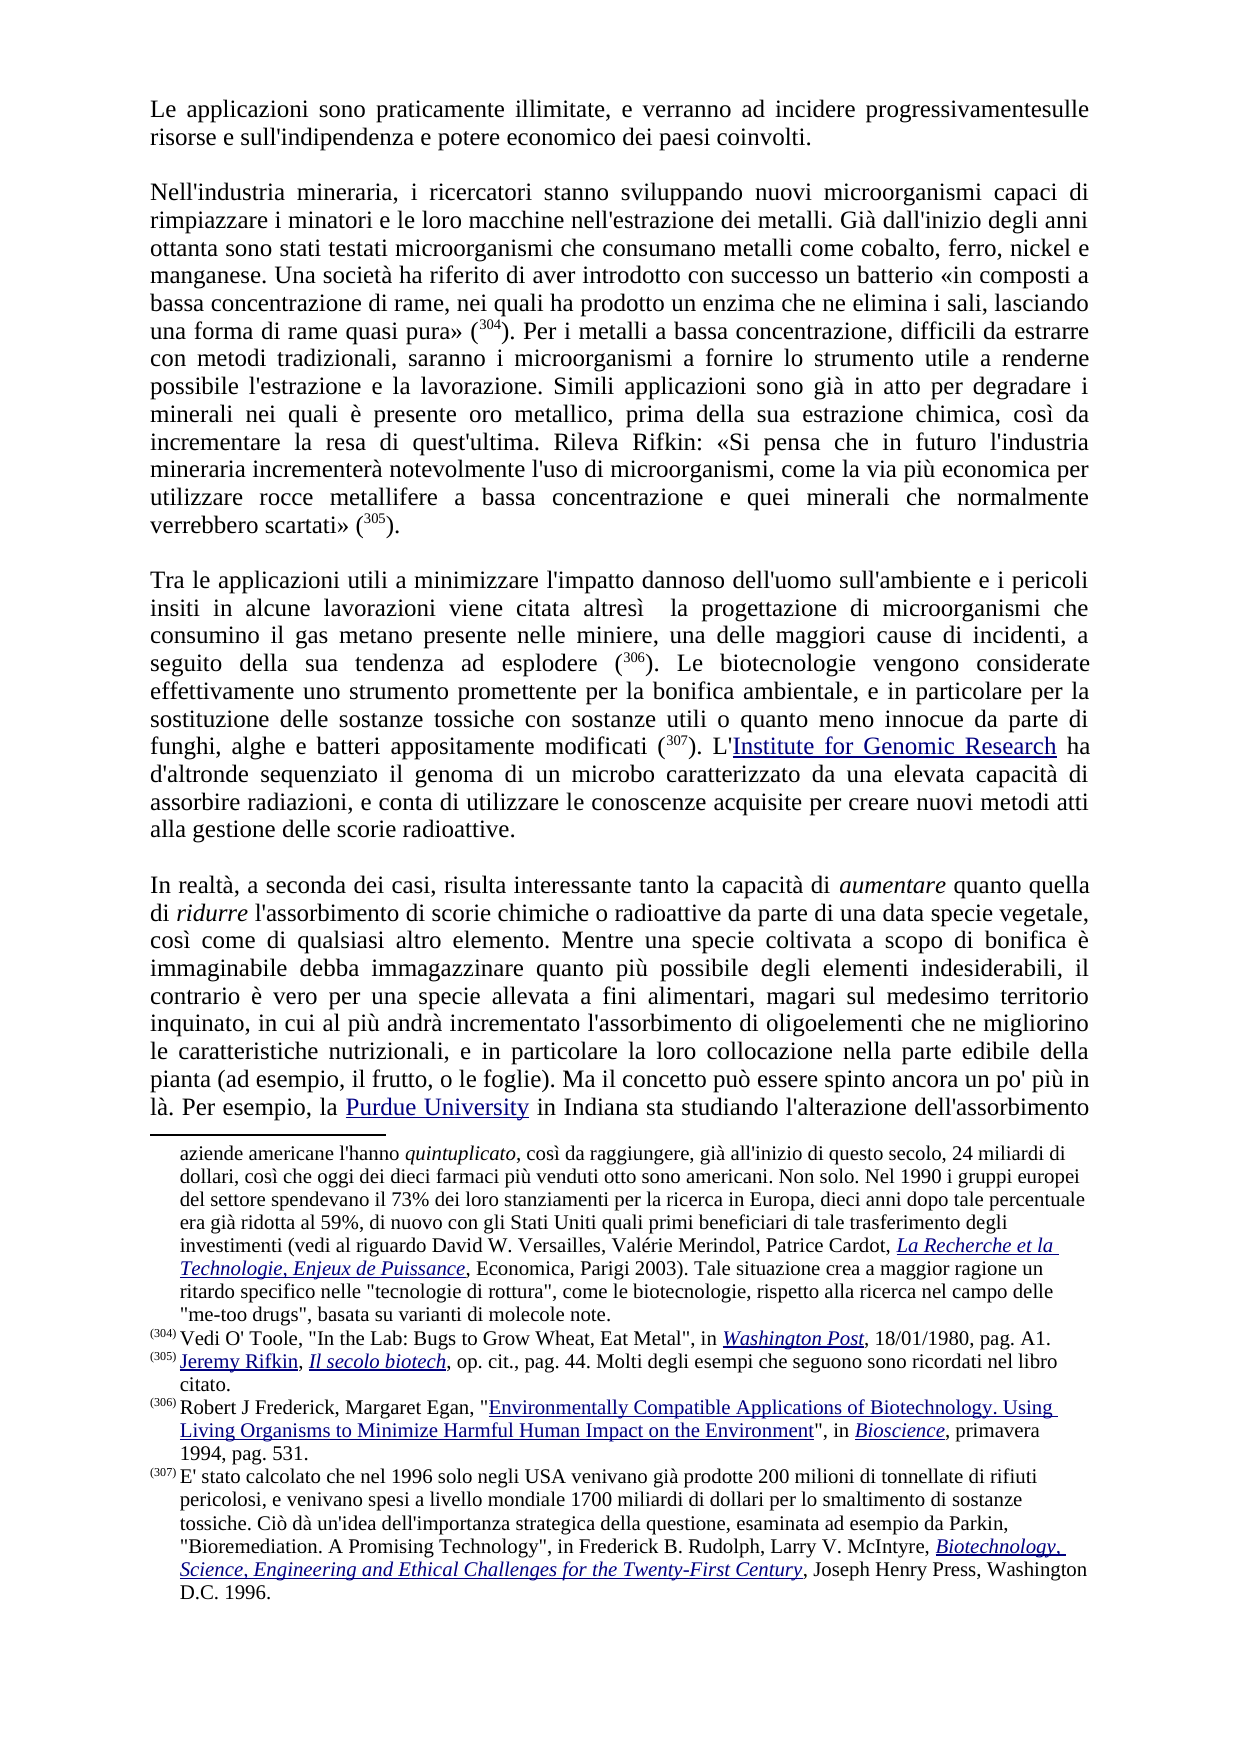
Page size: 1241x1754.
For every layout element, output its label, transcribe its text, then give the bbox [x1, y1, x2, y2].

text Tra le applicazioni utili a minimizzare l'impatto dannoso dell'uomo sull'ambiente e i pericoli insiti in alcune lavorazioni viene citata altresì la progettazione di microorganismi che consumino il gas metano presente nelle miniere, una delle maggiori cause di incidenti, a seguito della sua tendenza ad esplodere (). Le biotecnologie vengono considerate effettivamente uno strumento promettente per la bonifica ambientale, e in particolare per la sostituzione delle sostanze tossiche con sostanze utili o quanto meno innocue da parte di funghi, alghe e batteri appositamente modificati (). L'Institute for Genomic Research ha d'altronde sequenziato il genoma di un microbo caratterizzato da una elevata capacità di assorbire radiazioni, e conta di utilizzare le conoscenze acquisite per creare nuovi metodi atti alla gestione delle scorie radioattive. [150, 566, 1090, 843]
text Nell'industria mineraria, i ricercatori stanno sviluppando nuovi microorganismi capaci di rimpiazzare i minatori e le loro macchine nell'estrazione dei metalli. Già dall'inizio degli anni ottanta sono stati testati microorganismi che consumano metalli come cobalto, ferro, nickel e manganese. Una società ha riferito di aver introdotto con successo un batterio «in composti a bassa concentrazione di rame, nei quali ha prodotto un enzima che ne elimina i sali, lasciando una forma di rame quasi pura» (). Per i metalli a bassa concentrazione, difficili da estrarre con metodi tradizionali, saranno i microorganismi a fornire lo strumento utile a renderne possibile l'estrazione e la lavorazione. Simili applicazioni sono già in atto per degradare i minerali nei quali è presente oro metallico, prima della sua estrazione chimica, così da incrementare la resa di quest'ultima. Rileva Rifkin: «Si pensa che in futuro l'industria mineraria incrementerà notevolmente l'uso di microorganismi, come la via più economica per utilizzare rocce metallifere a bassa concentrazione e quei minerali che normalmente verrebbero scartati» (). [150, 178, 1090, 538]
text In realtà, a seconda dei casi, risulta interessante tanto la capacità di aumentare quanto quella di ridurre l'assorbimento di scorie chimiche o radioattive da parte di una data specie vegetale, così come di qualsiasi altro elemento. Mentre una specie coltivata a scopo di bonifica è immaginabile debba immagazzinare quanto più possibile degli elementi indesiderabili, il contrario è vero per una specie allevata a fini alimentari, magari sul medesimo territorio inquinato, in cui al più andrà incrementato l'assorbimento di oligoelementi che ne migliorino le caratteristiche nutrizionali, e in particolare la loro collocazione nella parte edibile della pianta (ad esempio, il frutto, o le foglie). Ma il concetto può essere spinto ancora un po' più in là. Per esempio, la Purdue University in Indiana sta studiando l'alterazione dell'assorbimento [150, 871, 1090, 1120]
text aziende americane l'hanno quintuplicato, così da raggiungere, già all'inizio di questo secolo, 24 miliardi di dollari, così che oggi dei dieci farmaci più venduti otto sono americani. Non solo. Nel 1990 i gruppi europei del settore spendevano il 73% dei loro stanziamenti per la ricerca in Europa, dieci anni dopo tale percentuale era già ridotta al 59%, di nuovo con gli Stati Uniti quali primi beneficiari di tale trasferimento degli investimenti (vedi al riguardo David W. Versailles, Valérie Merindol, Patrice Cardot, La Recherche et la Technologie, Enjeux de Puissance, Economica, Parigi 2003). Tale situazione crea a maggior ragione un ritardo specifico nelle "tecnologie di rottura", come le biotecnologie, rispetto alla ricerca nel campo delle "me-too drugs", basata su varianti di molecole note. [150, 1141, 1090, 1326]
text Le applicazioni sono praticamente illimitate, e verranno ad incidere progressivamentesulle risorse e sull'indipendenza e potere economico dei paesi coinvolti. [150, 95, 1090, 151]
list Vedi O' Toole, "In the Lab: Bugs to Grow Wheat, Eat Metal", in Washington Post, 18/01/1980, pag. A1. [150, 1326, 1090, 1349]
list E' stato calcolato che nel 1996 solo negli USA venivano già prodotte 200 milioni di tonnellate di rifiuti pericolosi, e venivano spesi a livello mondiale 1700 miliardi di dollari per lo smaltimento di sostanze tossiche. Ciò dà un'idea dell'importanza strategica della questione, esaminata ad esempio da Parkin, "Bioremediation. A Promising Technology", in Frederick B. Rudolph, Larry V. McIntyre, Biotechnology, Science, Engineering and Ethical Challenges for the Twenty-First Century, Joseph Henry Press, Washington D.C. 1996. [150, 1465, 1090, 1604]
list Robert J Frederick, Margaret Egan, "Environmentally Compatible Applications of Biotechnology. Using Living Organisms to Minimize Harmful Human Impact on the Environment", in Bioscience, primavera 1994, pag. 531. [150, 1396, 1090, 1465]
list Jeremy Rifkin, Il secolo biotech, op. cit., pag. 44. Molti degli esempi che seguono sono ricordati nel libro citato. [150, 1349, 1090, 1396]
